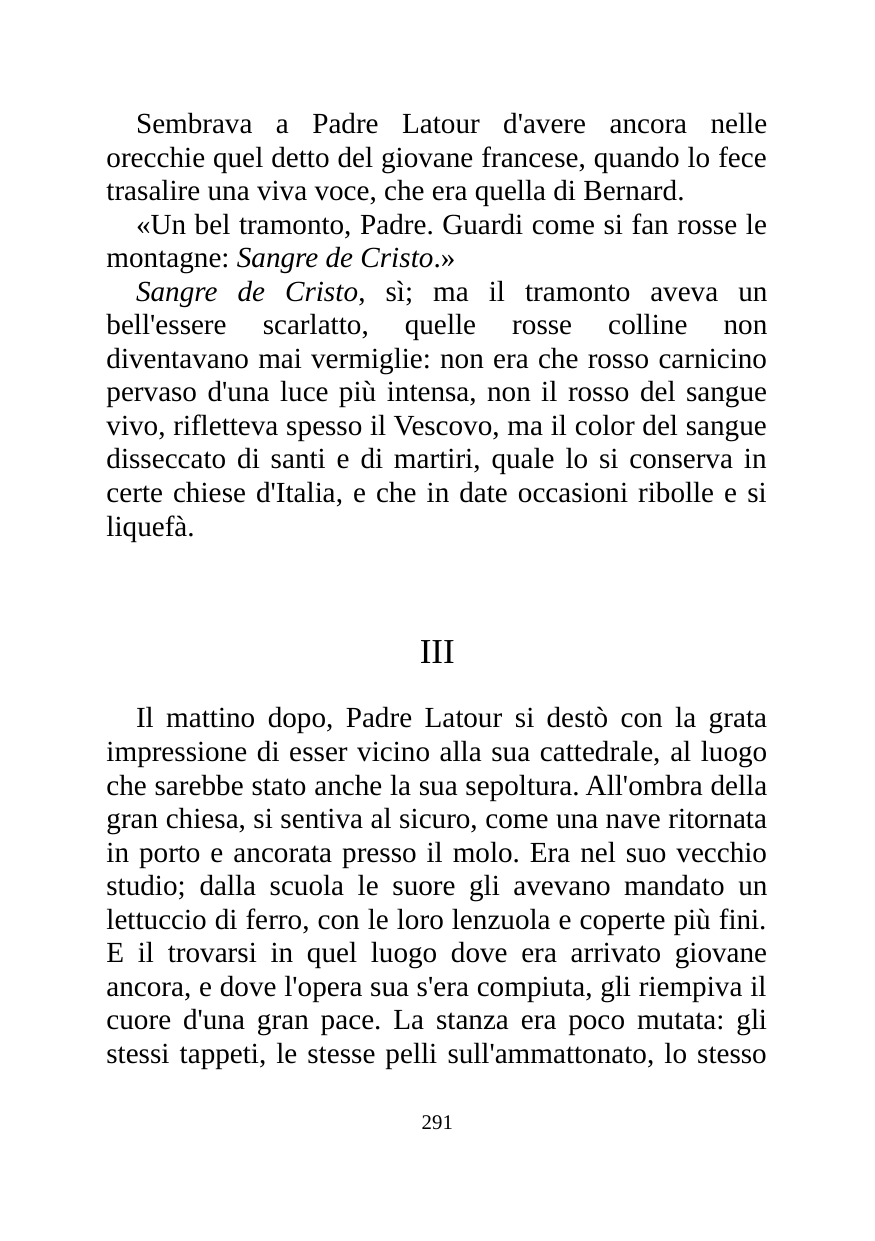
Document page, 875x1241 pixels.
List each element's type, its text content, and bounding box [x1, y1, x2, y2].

text Sembrava a Padre Latour d'avere ancora nelle orecchie quel detto del giovane francese, quando lo fece trasalire una viva voce, che era quella di Bernard. [106, 106, 768, 207]
text Il mattino dopo, Padre Latour si destò con la grata impressione di esser vicino alla sua cattedrale, al luogo che sarebbe stato anche la sua sepoltura. All'ombra della gran chiesa, si sentiva al sicuro, come una nave ritornata in porto e ancorata presso il molo. Era nel suo vecchio studio; dalla scuola le suore gli avevano mandato un lettuccio di ferro, con le loro lenzuola e coperte più fini. E il trovarsi in quel luogo dove era arrivato giovane ancora, e dove l'opera sua s'era compiuta, gli riempiva il cuore d'una gran pace. La stanza era poco mutata: gli stessi tappeti, le stesse pelli sull'ammattonato, lo stesso [106, 701, 768, 1069]
text Sangre de Cristo, sì; ma il tramonto aveva un bell'essere scarlatto, quelle rosse colline non diventavano mai vermiglie: non era che rosso carnicino pervaso d'una luce più intensa, non il rosso del sangue vivo, rifletteva spesso il Vescovo, ma il color del sangue disseccato di santi e di martiri, quale lo si conserva in certe chiese d'Italia, e che in date occasioni ribolle e si liquefà. [106, 274, 768, 542]
subtitle III [106, 631, 768, 671]
text «Un bel tramonto, Padre. Guardi come si fan rosse le montagne: Sangre de Cristo.» [106, 207, 768, 274]
